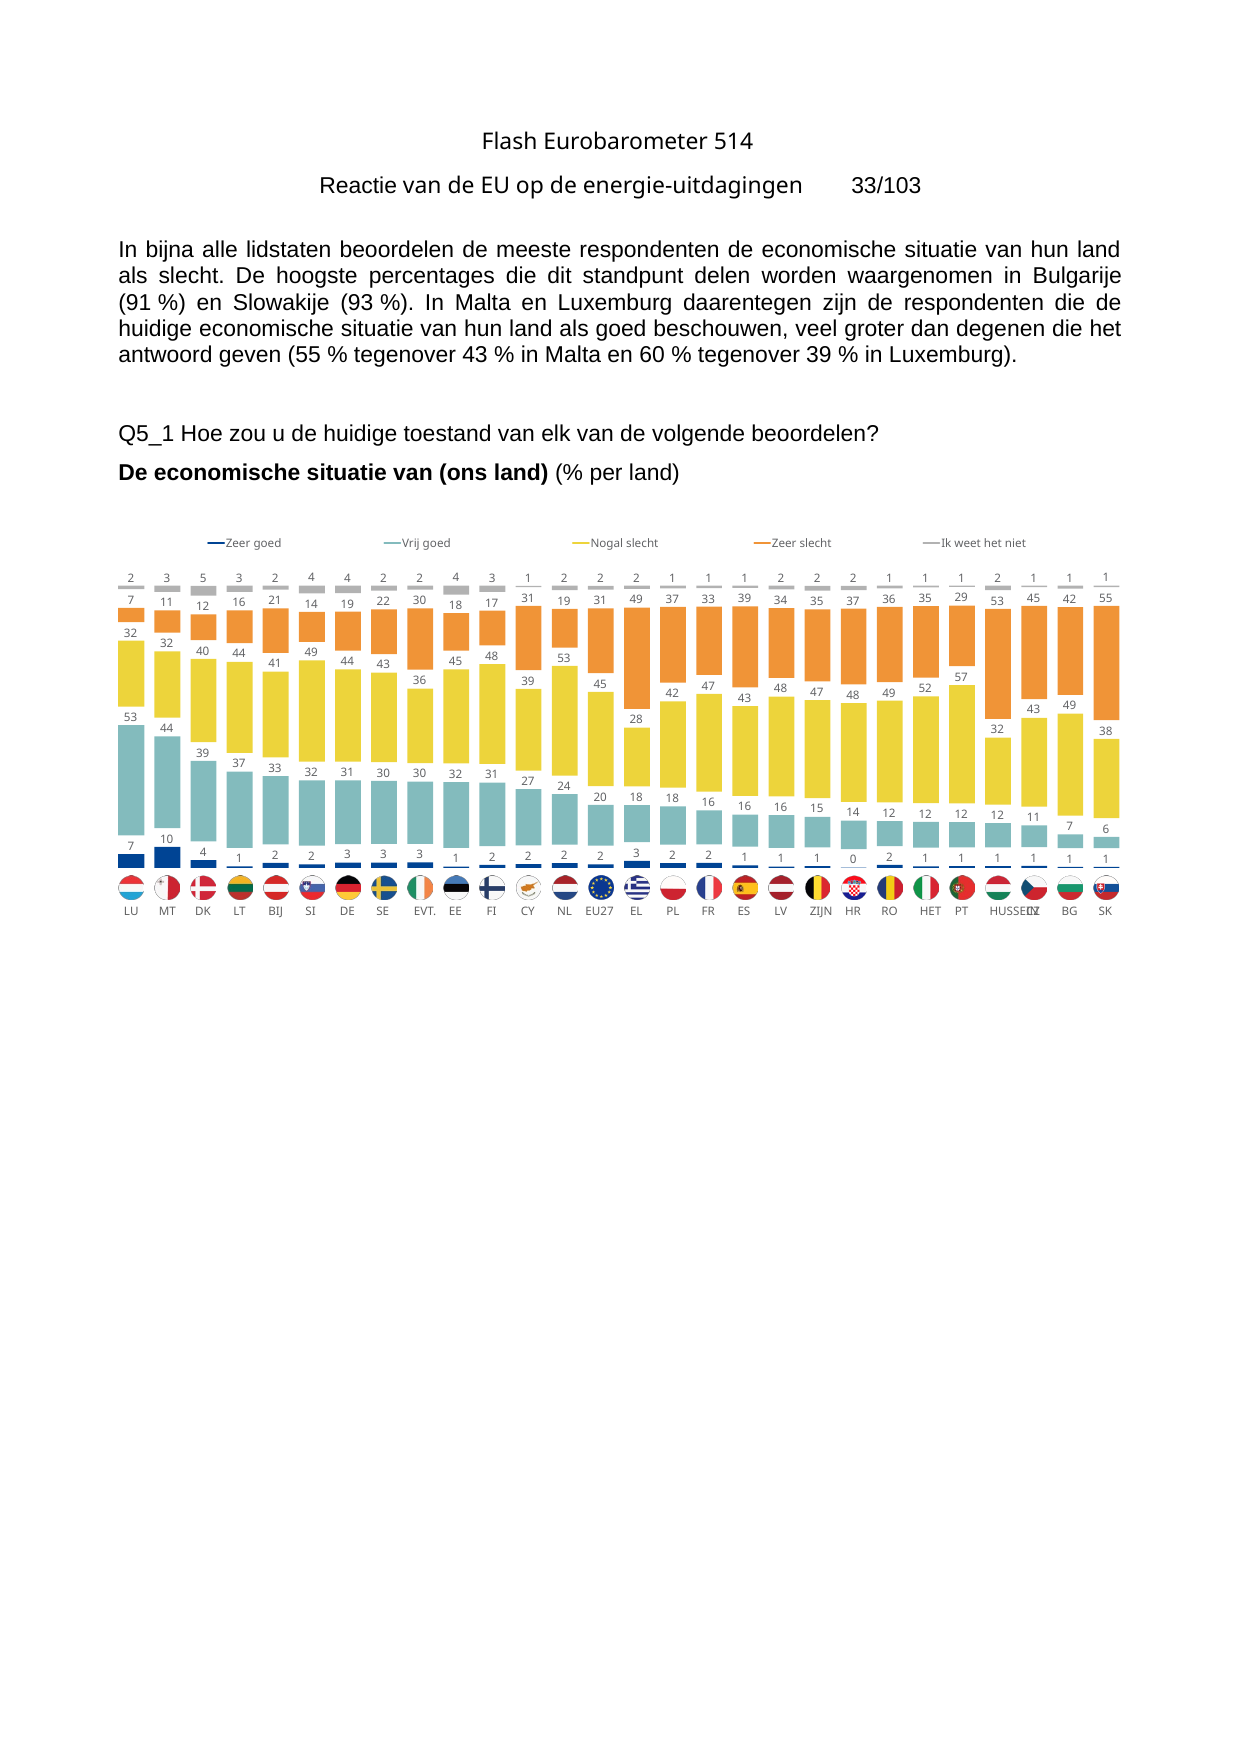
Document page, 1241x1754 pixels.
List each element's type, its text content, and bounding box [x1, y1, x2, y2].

picture [263, 875, 289, 900]
picture [479, 875, 505, 900]
picture [443, 875, 469, 900]
picture [696, 875, 722, 900]
picture [154, 875, 180, 900]
picture [516, 875, 541, 900]
text In bijna alle lidstaten beoordelen de meeste respondenten de economische situatie van hun land als slecht. De hoogste percentages die dit standpunt delen worden waargenomen in Bulgarije (91 %) en Slowakije (93 %). In Malta en Luxemburg daarentegen zijn de respondenten die de huidige economische situatie van hun land als goed beschouwen, veel groter dan degenen die het antwoord geven (55 % tegenover 43 % in Malta en 60 % tegenover 39 % in Luxemburg). [118, 236, 1122, 368]
picture [877, 875, 903, 900]
picture [227, 875, 253, 900]
text De economische situatie van (ons land) (% per land) [118, 459, 1122, 486]
picture [190, 875, 216, 900]
picture [949, 875, 975, 900]
picture [371, 875, 397, 900]
picture [1093, 875, 1119, 900]
picture [552, 875, 578, 900]
picture [768, 875, 794, 900]
picture [841, 875, 867, 900]
picture [732, 875, 758, 900]
picture [118, 875, 144, 900]
picture [913, 875, 939, 900]
picture [335, 875, 361, 900]
text Q5_1 Hoe zou u de huidige toestand van elk van de volgende beoordelen? [118, 420, 1122, 446]
picture [805, 875, 830, 900]
picture [1021, 875, 1047, 900]
picture [407, 875, 433, 900]
picture [1057, 875, 1083, 900]
picture [660, 875, 686, 900]
picture [299, 875, 325, 900]
picture [985, 875, 1011, 900]
picture [624, 875, 650, 900]
picture [588, 875, 614, 900]
